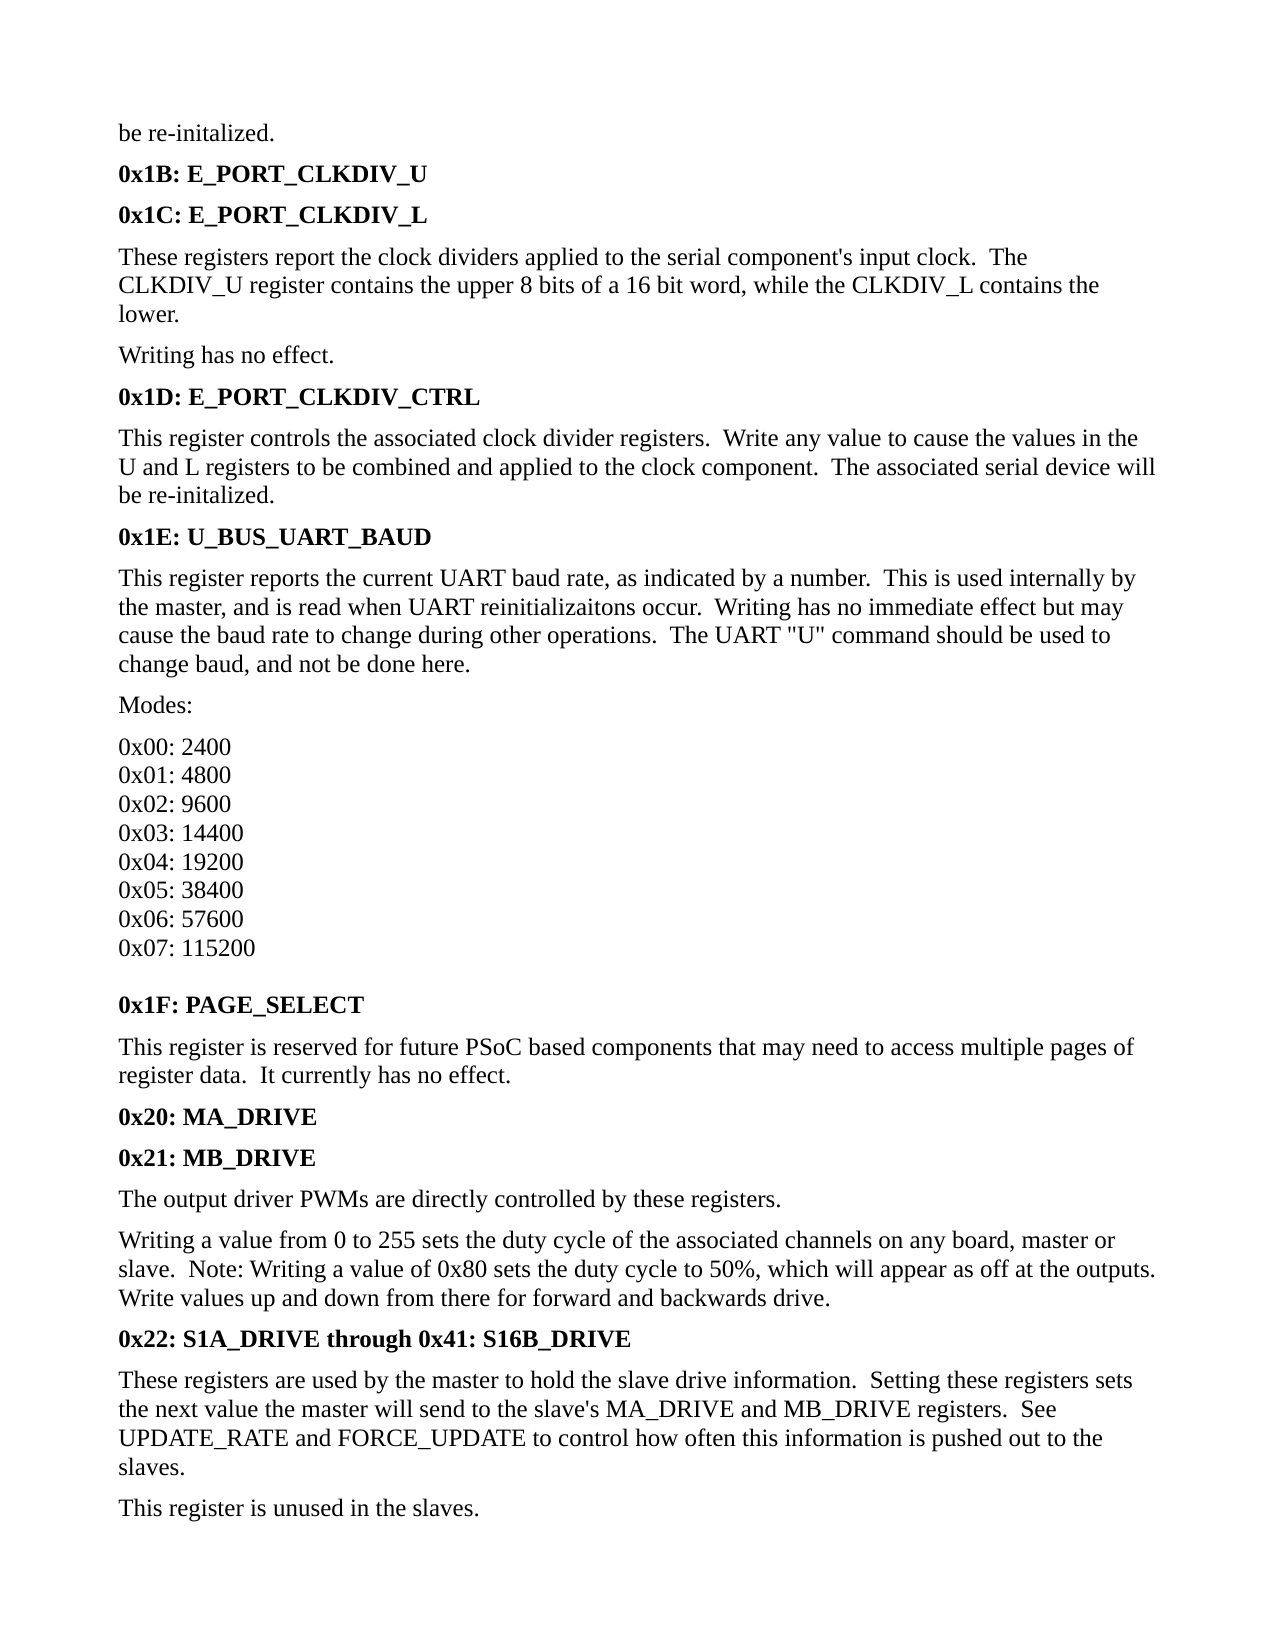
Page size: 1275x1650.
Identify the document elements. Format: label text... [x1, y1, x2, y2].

text 0x20: MA_DRIVE [118, 1102, 1157, 1131]
text This register controls the associated clock divider registers. Write any value to cause the values in the U and L registers to be combined and applied to the clock component. The associated serial device will be re-initalized. [118, 423, 1157, 509]
text 0x04: 19200 [118, 847, 1157, 876]
text 0x00: 2400 [118, 732, 1157, 761]
text The output driver PWMs are directly controlled by these registers. [118, 1184, 1157, 1213]
text 0x21: MB_DRIVE [118, 1143, 1157, 1172]
text 0x1E: U_BUS_UART_BAUD [118, 522, 1157, 551]
text Modes: [118, 691, 1157, 719]
text These registers report the clock dividers applied to the serial component's input clock. The CLKDIV_U register contains the upper 8 bits of a 16 bit word, while the CLKDIV_L contains the lower. [118, 242, 1157, 328]
text 0x05: 38400 [118, 876, 1157, 904]
text 0x1D: E_PORT_CLKDIV_CTRL [118, 382, 1157, 411]
text 0x03: 14400 [118, 818, 1157, 847]
text This register reports the current UART baud rate, as indicated by a number. This is used internally by the master, and is read when UART reinitializaitons occur. Writing has no immediate effect but may cause the baud rate to change during other operations. The UART "U" command should be used to change baud, and not be done here. [118, 563, 1157, 678]
text 0x1F: PAGE_SELECT [118, 991, 1157, 1019]
text This register is reserved for future PSoC based components that may need to access multiple pages of register data. It currently has no effect. [118, 1032, 1157, 1089]
text This register is unused in the slaves. [118, 1493, 1157, 1522]
text 0x01: 4800 [118, 761, 1157, 789]
text Writing has no effect. [118, 341, 1157, 369]
text be re-initalized. [118, 118, 1157, 147]
text 0x22: S1A_DRIVE through 0x41: S16B_DRIVE [118, 1324, 1157, 1353]
text 0x1C: E_PORT_CLKDIV_L [118, 201, 1157, 229]
text 0x07: 115200 [118, 933, 1157, 962]
text 0x02: 9600 [118, 789, 1157, 818]
text 0x06: 57600 [118, 904, 1157, 933]
text 0x1B: E_PORT_CLKDIV_U [118, 159, 1157, 188]
text These registers are used by the master to hold the slave drive information. Setting these registers sets the next value the master will send to the slave's MA_DRIVE and MB_DRIVE registers. See UPDATE_RATE and FORCE_UPDATE to control how often this information is pushed out to the slaves. [118, 1366, 1157, 1481]
text Writing a value from 0 to 255 sets the duty cycle of the associated channels on any board, master or slave. Note: Writing a value of 0x80 sets the duty cycle to 50%, which will appear as off at the outputs. Write values up and down from there for forward and backwards drive. [118, 1226, 1157, 1312]
